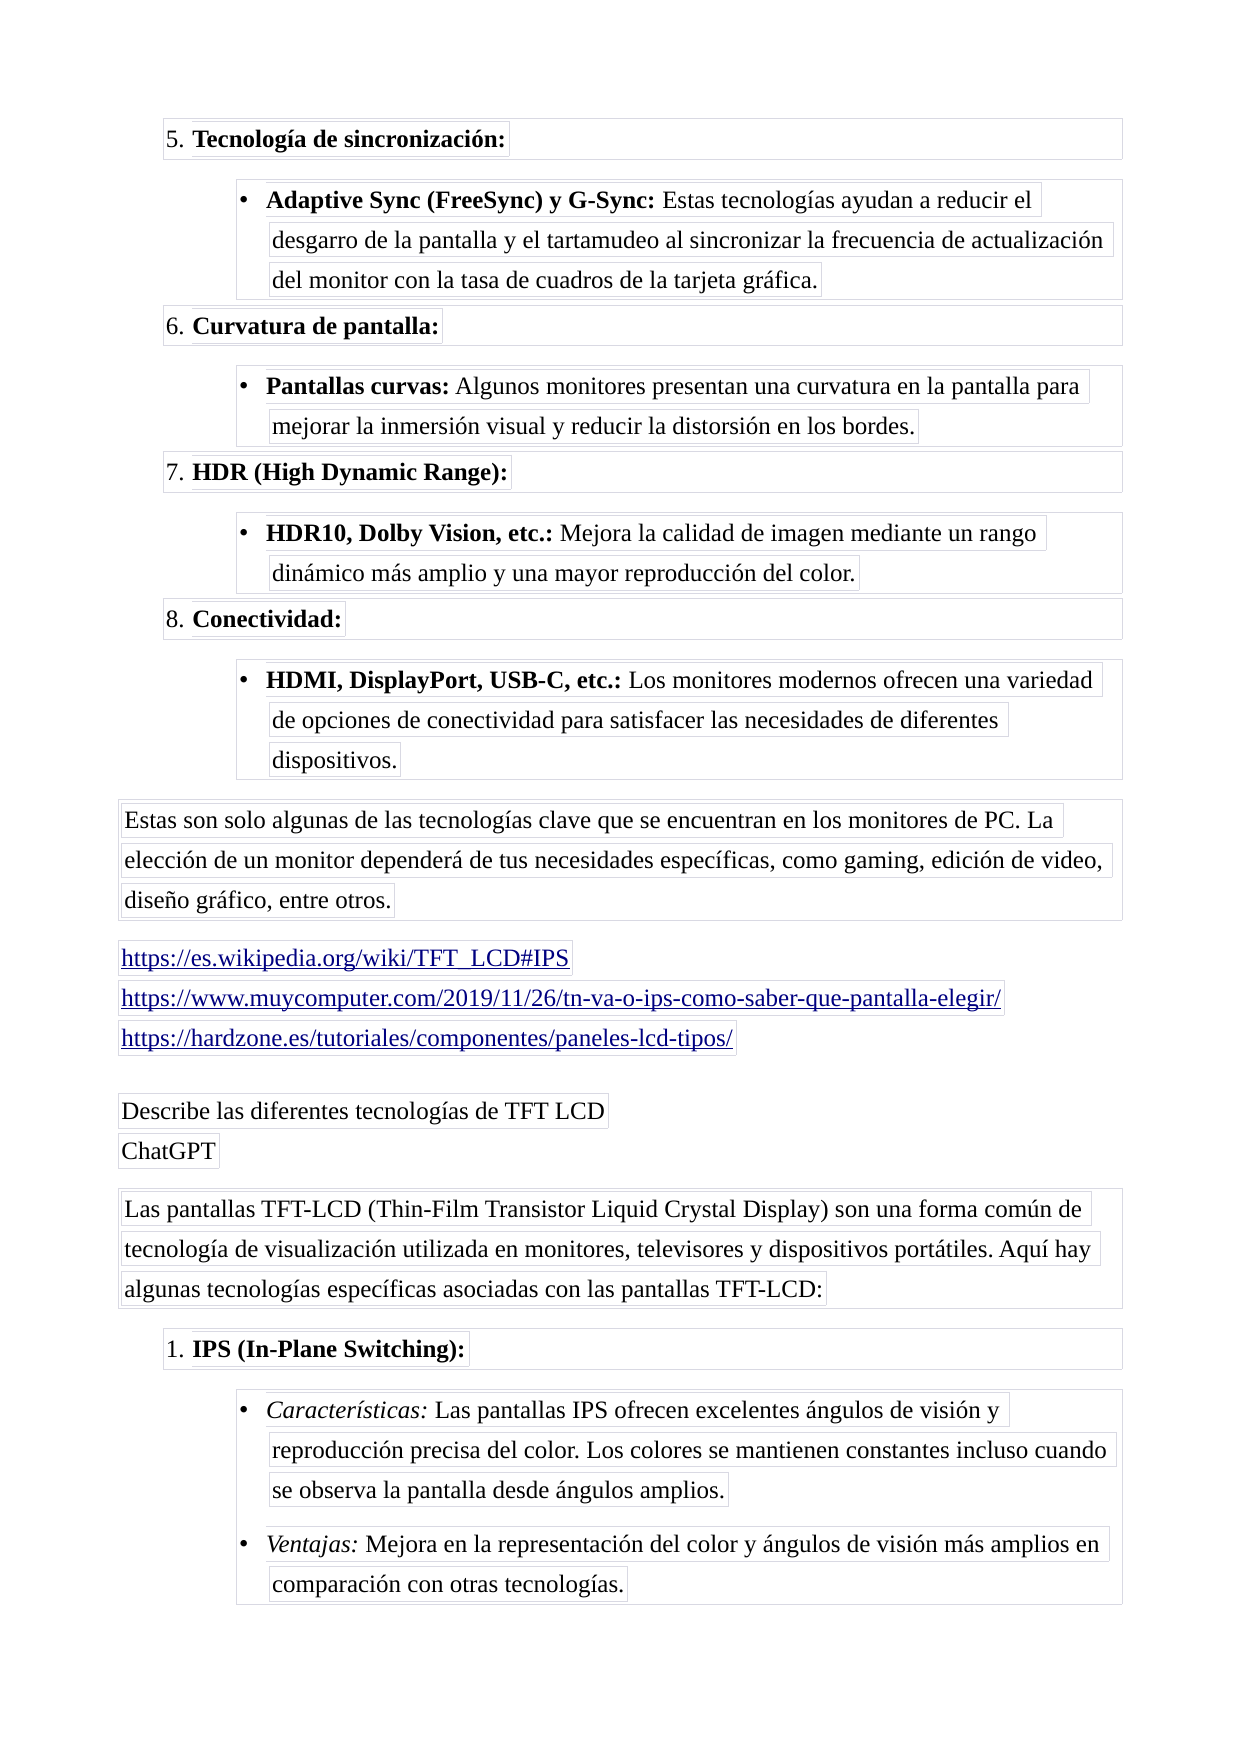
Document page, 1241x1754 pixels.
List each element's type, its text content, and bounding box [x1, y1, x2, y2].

list HDR10, Dolby Vision, etc.: Mejora la calidad de imagen mediante un rango dinámico más amplio y una mayor reproducción del color. [237, 513, 1122, 593]
text [573, 940, 1122, 975]
text [1005, 980, 1122, 1015]
text [609, 1093, 1122, 1128]
list HDR (High Dynamic Range): [164, 452, 1122, 492]
text ChatGPT [119, 1134, 219, 1168]
list Ventajas: Mejora en la representación del color y ángulos de visión más amplios en comparación con otras tecnologías. [237, 1523, 1122, 1604]
text https://hardzone.es/tutoriales/componentes/paneles-lcd-tipos/ [119, 1021, 736, 1055]
list Pantallas curvas: Algunos monitores presentan una curvatura en la pantalla para mejorar la inmersión visual y reducir la distorsión en los bordes. [237, 366, 1122, 446]
list Características: Las pantallas IPS ofrecen excelentes ángulos de visión y reproducción precisa del color. Los colores se mantienen constantes incluso cuando se observa la pantalla desde ángulos amplios. [237, 1390, 1122, 1507]
text Describe las diferentes tecnologías de TFT LCD [119, 1094, 608, 1128]
list Conectividad: [164, 599, 1122, 639]
list Tecnología de sincronización: [164, 119, 1122, 159]
list IPS (In-Plane Switching): [164, 1329, 1122, 1369]
text Estas son solo algunas de las tecnologías clave que se encuentran en los monitores de PC. La elección de un monitor dependerá de tus necesidades específicas, como gaming, edición de video, diseño gráfico, entre otros. [119, 800, 1122, 920]
text [220, 1133, 1122, 1168]
text https://www.muycomputer.com/2019/11/26/tn-va-o-ips-como-saber-que-pantalla-elegir/ [119, 981, 1004, 1015]
list HDMI, DisplayPort, USB-C, etc.: Los monitores modernos ofrecen una variedad de opciones de conectividad para satisfacer las necesidades de diferentes dispositivos. [237, 660, 1122, 779]
text Las pantallas TFT-LCD (Thin-Film Transistor Liquid Crystal Display) son una forma común de tecnología de visualización utilizada en monitores, televisores y dispositivos portátiles. Aquí hay algunas tecnologías específicas asociadas con las pantallas TFT-LCD: [119, 1189, 1122, 1308]
text https://es.wikipedia.org/wiki/TFT_LCD#IPS [119, 941, 572, 975]
list Curvatura de pantalla: [164, 306, 1122, 345]
list Adaptive Sync (FreeSync) y G-Sync: Estas tecnologías ayudan a reducir el desgarro de la pantalla y el tartamudeo al sincronizar la frecuencia de actualización del monitor con la tasa de cuadros de la tarjeta gráfica. [237, 180, 1122, 299]
text [737, 1020, 1122, 1055]
